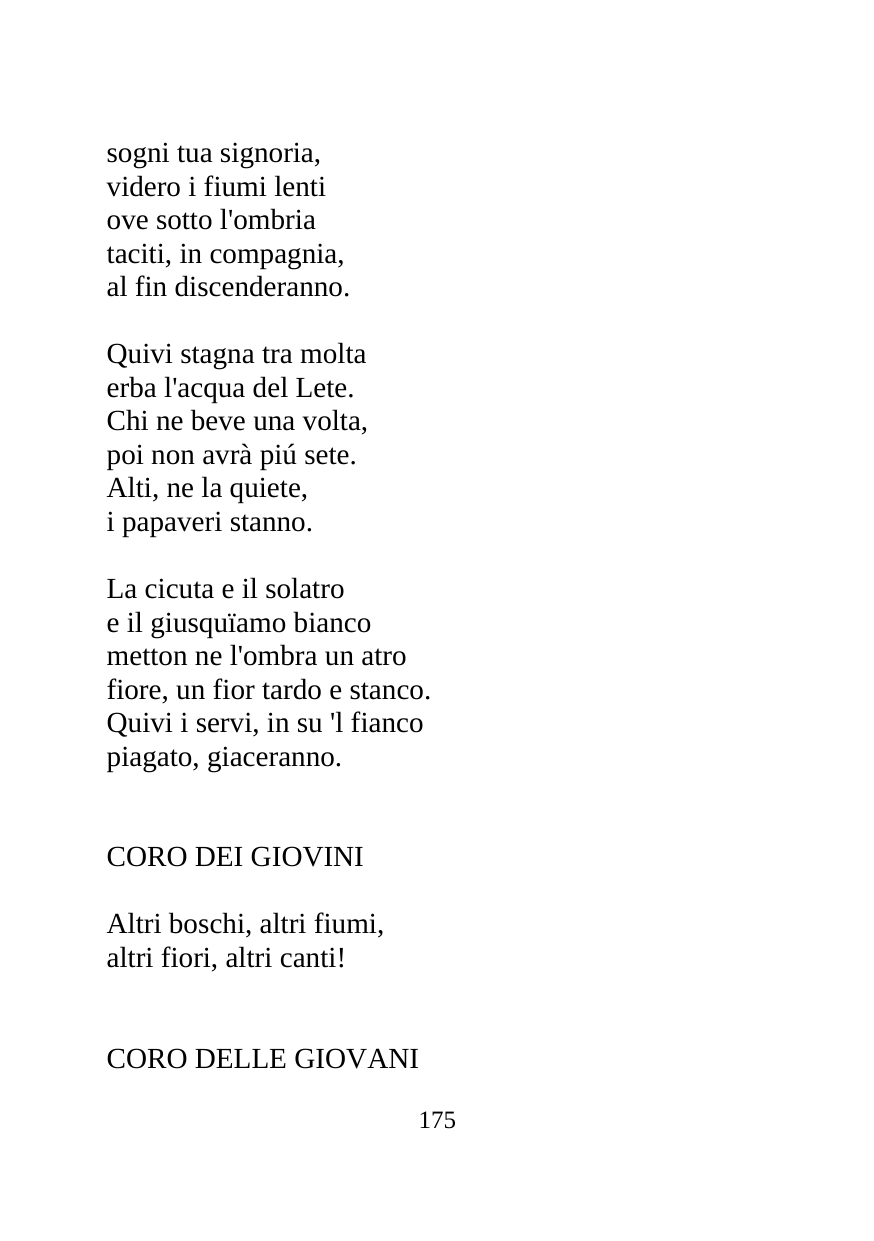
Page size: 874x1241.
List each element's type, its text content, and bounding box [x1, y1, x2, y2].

text videro i fiumi lenti [106, 169, 768, 202]
text e il giusquïamo bianco [106, 605, 768, 638]
text Altri boschi, altri fiumi, [106, 907, 768, 940]
text metton ne l'ombra un atro [106, 638, 768, 672]
text piagato, giaceranno. [106, 739, 768, 772]
text La cicuta e il solatro [106, 571, 768, 605]
text Chi ne beve una volta, [106, 403, 768, 437]
text taciti, in compagnia, [106, 236, 768, 269]
text poi non avrà piú sete. [106, 437, 768, 471]
text sogni tua signoria, [106, 135, 768, 169]
text Quivi i servi, in su 'l fianco [106, 705, 768, 739]
text CORO DELLE GIOVANI [106, 1041, 768, 1074]
text Quivi stagna tra molta [106, 336, 768, 370]
text Alti, ne la quiete, [106, 471, 768, 504]
text erba l'acqua del Lete. [106, 370, 768, 403]
text fiore, un fior tardo e stanco. [106, 672, 768, 705]
text altri fiori, altri canti! [106, 940, 768, 974]
text al fin discenderanno. [106, 269, 768, 303]
text i papaveri stanno. [106, 504, 768, 538]
text ove sotto l'ombria [106, 202, 768, 236]
text CORO DEI GIOVINI [106, 839, 768, 873]
